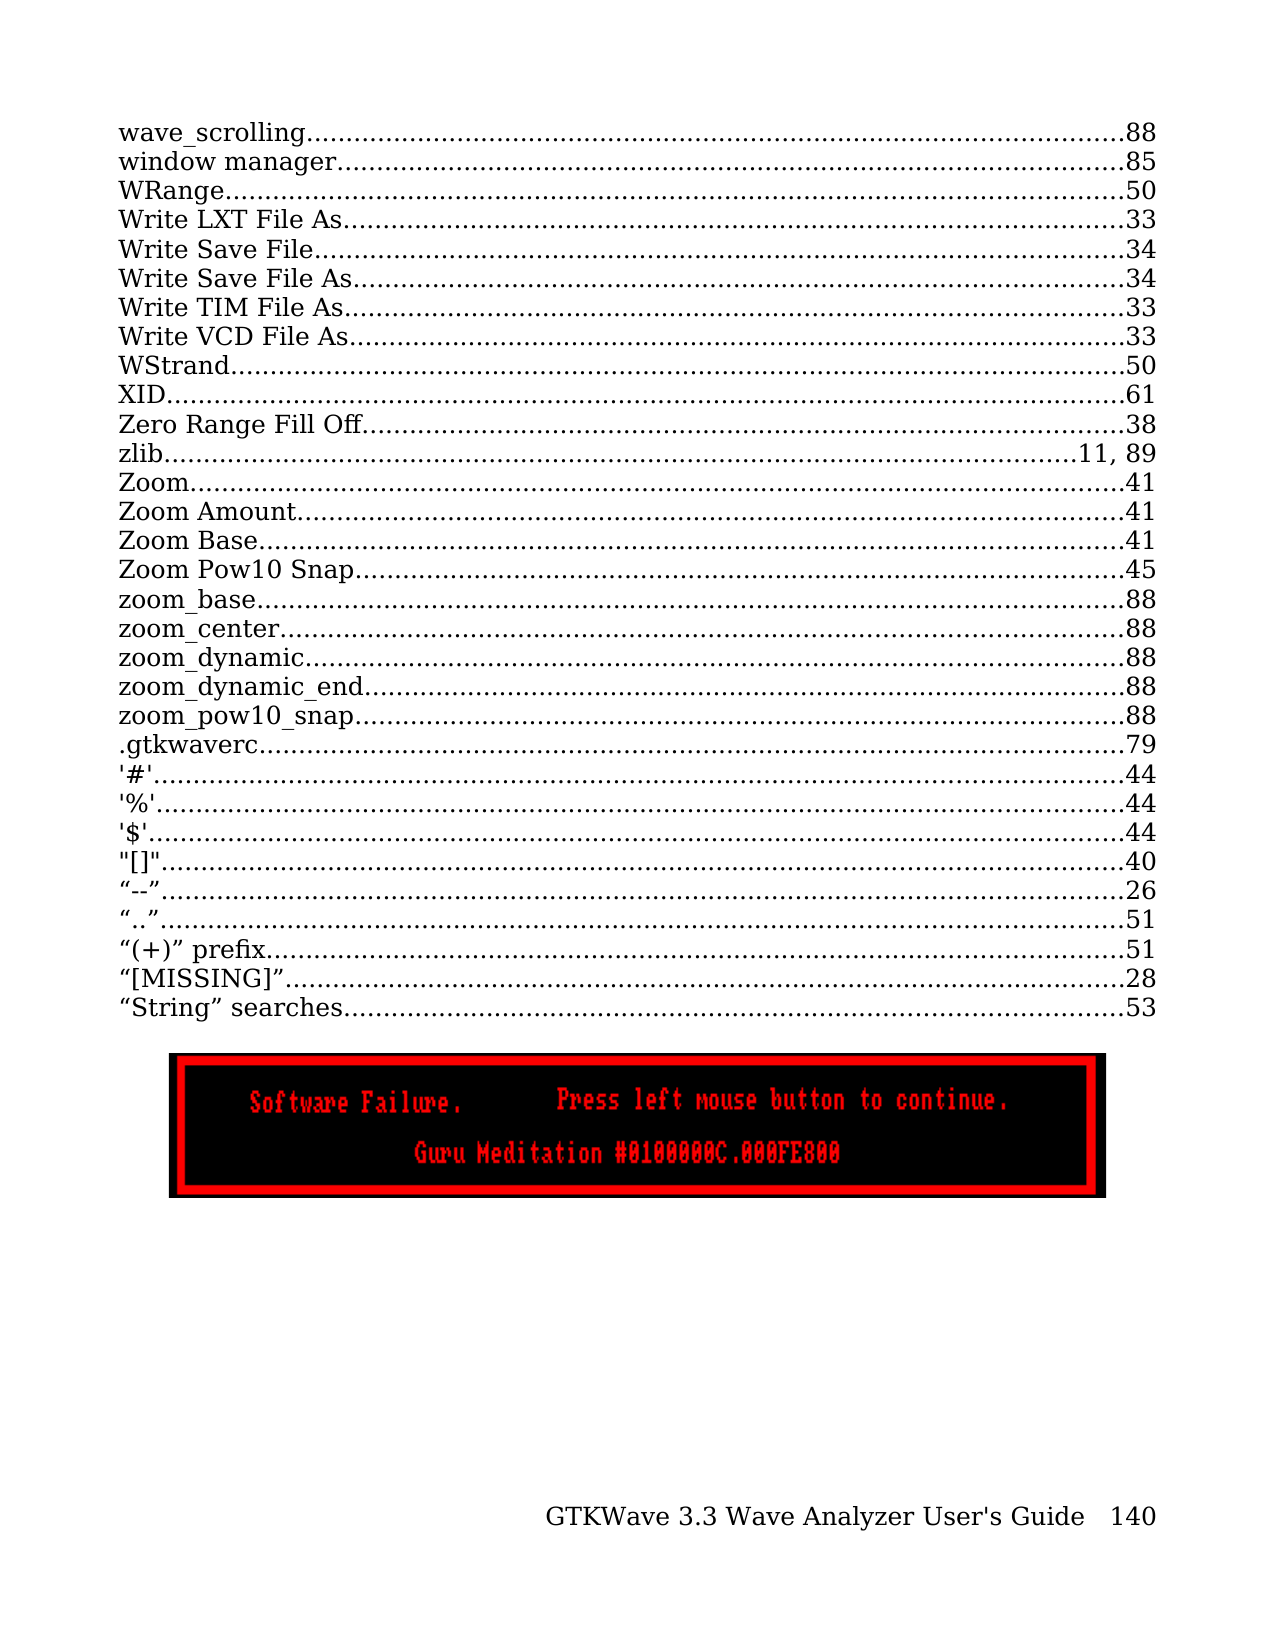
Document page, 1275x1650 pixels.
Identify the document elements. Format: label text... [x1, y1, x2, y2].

text Write VCD File As 33 [118, 322, 1157, 351]
text Write Save File As 34 [118, 264, 1157, 293]
text “..” 51 [118, 906, 1157, 935]
text Write LXT File As 33 [118, 206, 1157, 235]
text Zero Range Fill Off 38 [118, 410, 1157, 439]
text Zoom Pow10 Snap 45 [118, 556, 1157, 585]
text “--” 26 [118, 876, 1157, 906]
text zoom_dynamic_end 88 [118, 672, 1157, 701]
text zoom_pow10_snap 88 [118, 701, 1157, 731]
text zlib 11, 89 [118, 439, 1157, 468]
text Write TIM File As 33 [118, 293, 1157, 322]
text '$' 44 [118, 818, 1157, 847]
text “[MISSING]” 28 [118, 964, 1157, 993]
text zoom_dynamic 88 [118, 643, 1157, 672]
text '%' 44 [118, 789, 1157, 818]
picture [168, 1053, 1107, 1198]
text wave_scrolling 88 [118, 118, 1157, 147]
text WRange 50 [118, 176, 1157, 206]
text WStrand 50 [118, 351, 1157, 381]
text window manager 85 [118, 147, 1157, 176]
text zoom_base 88 [118, 585, 1157, 614]
text Write Save File 34 [118, 235, 1157, 264]
text Zoom Amount 41 [118, 497, 1157, 526]
text Zoom Base 41 [118, 526, 1157, 556]
text zoom_center 88 [118, 614, 1157, 643]
text .gtkwaverc 79 [118, 731, 1157, 760]
text “(+)” prefix 51 [118, 935, 1157, 964]
text “String” searches 53 [118, 993, 1157, 1022]
text Zoom 41 [118, 468, 1157, 497]
text XID 61 [118, 381, 1157, 410]
text "[]" 40 [118, 847, 1157, 876]
text '#' 44 [118, 760, 1157, 789]
